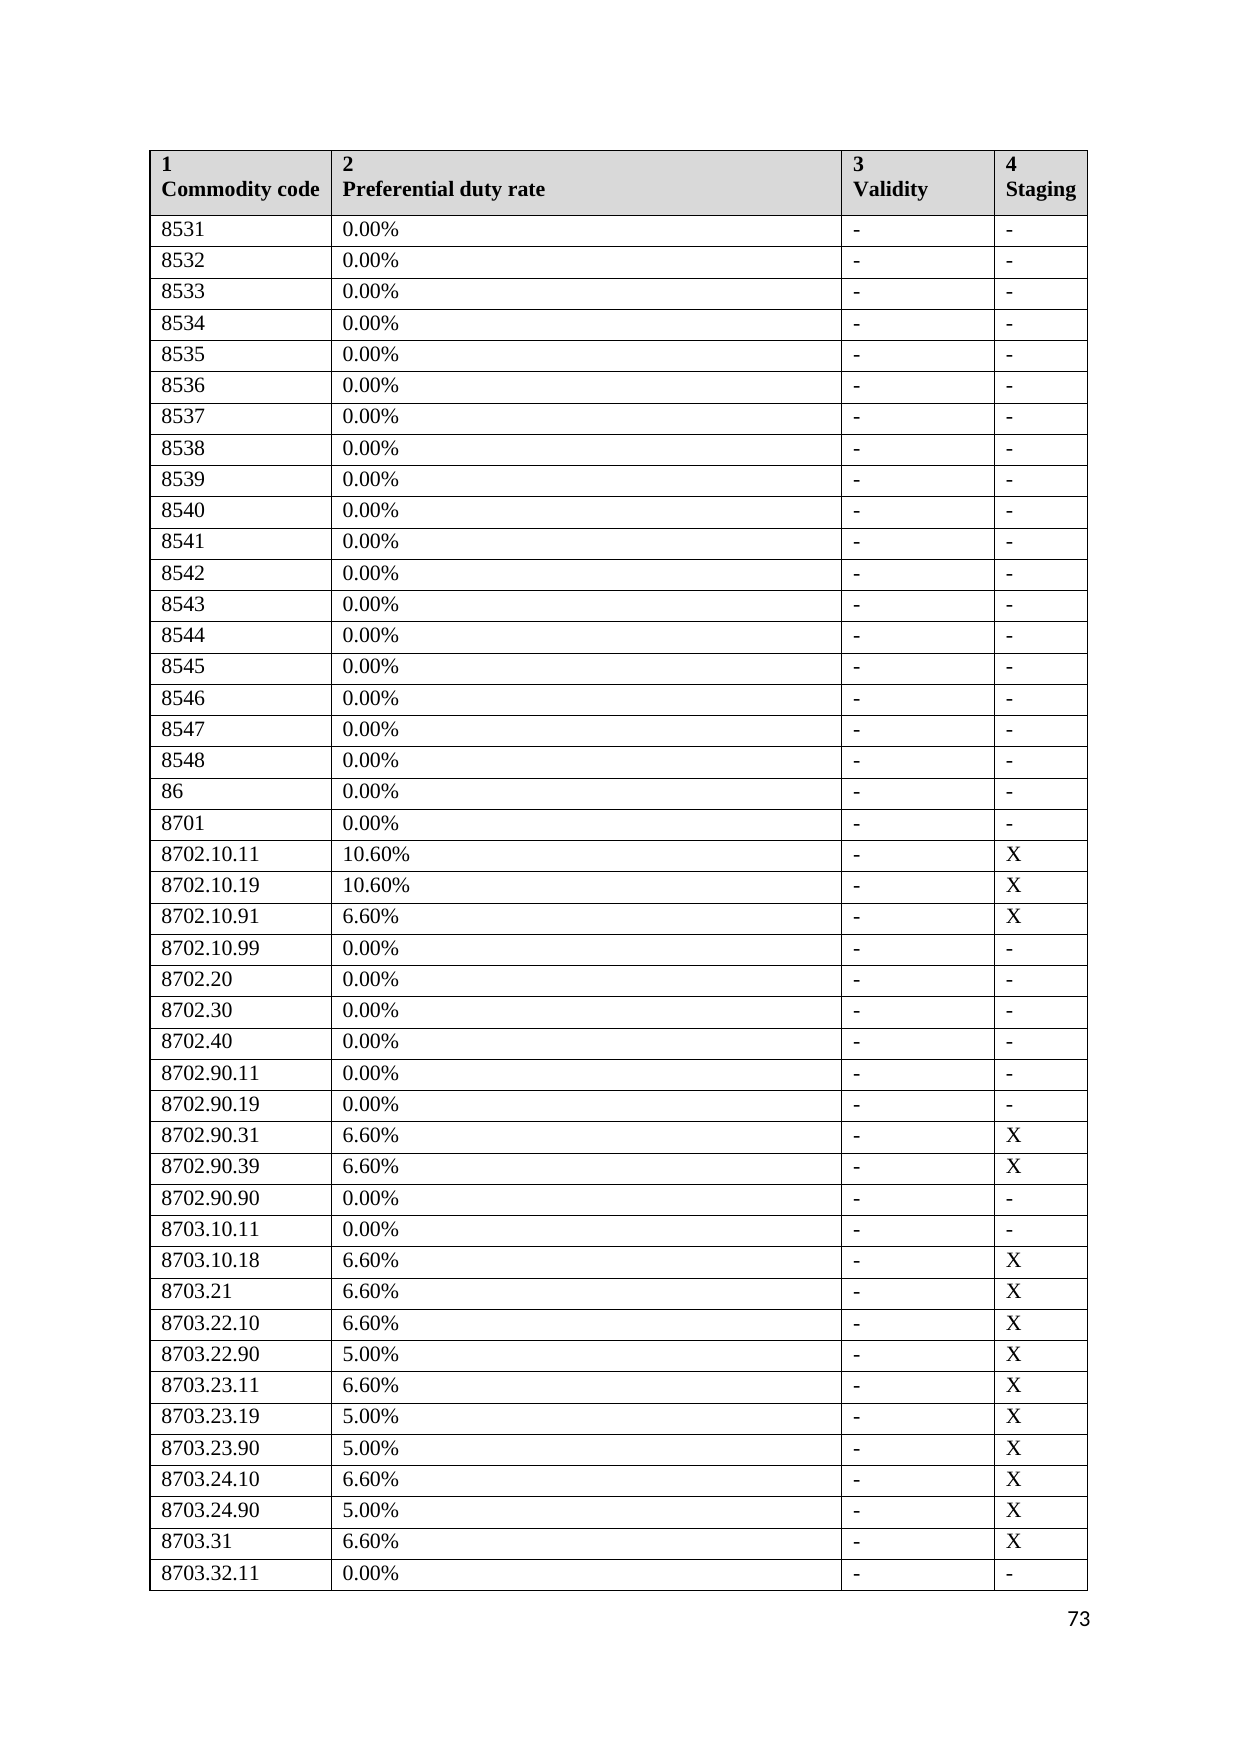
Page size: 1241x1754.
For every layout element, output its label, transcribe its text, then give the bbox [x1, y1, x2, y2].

table_cell 6.60% [332, 1529, 841, 1559]
table_cell - [842, 1497, 994, 1527]
table_cell 0.00% [332, 779, 841, 809]
table_cell X [995, 1372, 1087, 1402]
table_cell 6.60% [332, 904, 841, 934]
table_cell 8702.10.11 [151, 841, 331, 871]
table_cell - [842, 341, 994, 371]
table_cell 0.00% [332, 372, 841, 402]
table_cell 5.00% [332, 1435, 841, 1465]
table_cell 0.00% [332, 1216, 841, 1246]
table_cell 8544 [151, 622, 331, 652]
table_cell - [842, 1341, 994, 1371]
table_cell 8532 [151, 247, 331, 277]
table_cell 8703.10.18 [151, 1247, 331, 1277]
table_cell 0.00% [332, 310, 841, 340]
table_cell 86 [151, 779, 331, 809]
table_cell X [995, 1310, 1087, 1340]
table_cell 8702.20 [151, 966, 331, 996]
table_cell - [842, 404, 994, 434]
table_cell 0.00% [332, 622, 841, 652]
table_cell 8703.31 [151, 1529, 331, 1559]
table_cell - [995, 1060, 1087, 1090]
table_cell - [842, 1560, 994, 1590]
table_cell 0.00% [332, 966, 841, 996]
table_cell 8702.10.91 [151, 904, 331, 934]
table_cell - [842, 216, 994, 246]
table_cell 8703.21 [151, 1279, 331, 1309]
table_cell 6.60% [332, 1279, 841, 1309]
table_cell 0.00% [332, 997, 841, 1027]
table_cell - [995, 591, 1087, 621]
table_header 4 Staging [995, 151, 1087, 215]
table_cell 0.00% [332, 810, 841, 840]
table_cell 8537 [151, 404, 331, 434]
table_cell - [842, 247, 994, 277]
table_cell - [995, 372, 1087, 402]
table_cell - [842, 841, 994, 871]
table_cell 6.60% [332, 1122, 841, 1152]
table_cell 0.00% [332, 685, 841, 715]
table_cell - [842, 685, 994, 715]
table_cell - [995, 216, 1087, 246]
table_cell 0.00% [332, 466, 841, 496]
table_cell 0.00% [332, 1091, 841, 1121]
table_cell - [842, 1122, 994, 1152]
table_cell 8536 [151, 372, 331, 402]
table_cell - [842, 1404, 994, 1434]
table_cell - [995, 435, 1087, 465]
table_cell 8702.40 [151, 1029, 331, 1059]
table_cell 8702.10.99 [151, 935, 331, 965]
table_cell 5.00% [332, 1404, 841, 1434]
table_cell - [842, 622, 994, 652]
table_cell 8701 [151, 810, 331, 840]
table_cell - [842, 716, 994, 746]
table_cell X [995, 872, 1087, 902]
table_cell 8702.90.19 [151, 1091, 331, 1121]
table_cell - [995, 560, 1087, 590]
table_cell - [842, 1029, 994, 1059]
table_cell - [995, 779, 1087, 809]
table_cell X [995, 1497, 1087, 1527]
table_cell 6.60% [332, 1466, 841, 1496]
table_cell - [995, 1029, 1087, 1059]
table_cell - [842, 1185, 994, 1215]
table_cell 8533 [151, 279, 331, 309]
table_cell - [995, 966, 1087, 996]
table_cell 8702.30 [151, 997, 331, 1027]
table_cell 8543 [151, 591, 331, 621]
table_cell 0.00% [332, 560, 841, 590]
table_cell X [995, 1404, 1087, 1434]
table_cell - [842, 1529, 994, 1559]
table_cell X [995, 1154, 1087, 1184]
table_cell - [842, 529, 994, 559]
table_cell 0.00% [332, 247, 841, 277]
table_cell - [995, 1091, 1087, 1121]
table_cell 0.00% [332, 747, 841, 777]
table_cell 8702.90.90 [151, 1185, 331, 1215]
table_header 3 Validity [842, 151, 994, 215]
table_cell 0.00% [332, 341, 841, 371]
table_cell 8703.22.90 [151, 1341, 331, 1371]
table_cell 6.60% [332, 1154, 841, 1184]
table_header 2 Preferential duty rate [332, 151, 841, 215]
table_cell - [995, 1185, 1087, 1215]
table_cell - [995, 310, 1087, 340]
table_cell X [995, 841, 1087, 871]
table_cell - [842, 872, 994, 902]
table_cell - [995, 654, 1087, 684]
table_cell 0.00% [332, 529, 841, 559]
table_cell 8539 [151, 466, 331, 496]
table_cell X [995, 1341, 1087, 1371]
table_cell 8703.32.11 [151, 1560, 331, 1590]
table_cell X [995, 1466, 1087, 1496]
table_cell - [842, 810, 994, 840]
table_cell 8534 [151, 310, 331, 340]
table_cell - [842, 966, 994, 996]
table_cell X [995, 1435, 1087, 1465]
table_cell - [842, 1154, 994, 1184]
table_cell - [995, 997, 1087, 1027]
table_cell - [842, 1435, 994, 1465]
table_cell 8541 [151, 529, 331, 559]
table_cell 5.00% [332, 1341, 841, 1371]
table_cell - [842, 279, 994, 309]
table_cell - [842, 1247, 994, 1277]
table_cell 8702.90.31 [151, 1122, 331, 1152]
table_header 1 Commodity code [151, 151, 331, 215]
table_cell - [995, 716, 1087, 746]
table_cell - [842, 591, 994, 621]
table_cell - [995, 685, 1087, 715]
table_cell 8531 [151, 216, 331, 246]
table_cell 0.00% [332, 716, 841, 746]
table_cell - [842, 997, 994, 1027]
table_cell 8546 [151, 685, 331, 715]
table_cell 8703.23.11 [151, 1372, 331, 1402]
table_cell 8703.22.10 [151, 1310, 331, 1340]
table_cell - [842, 904, 994, 934]
table_cell - [995, 341, 1087, 371]
table_cell - [995, 247, 1087, 277]
table_cell 0.00% [332, 654, 841, 684]
table_cell 0.00% [332, 404, 841, 434]
table_cell - [842, 747, 994, 777]
table_cell 6.60% [332, 1310, 841, 1340]
table_cell - [995, 747, 1087, 777]
table_cell 0.00% [332, 935, 841, 965]
table_cell - [842, 1091, 994, 1121]
table_cell - [842, 1310, 994, 1340]
table_cell 0.00% [332, 435, 841, 465]
table_cell 0.00% [332, 591, 841, 621]
table_cell - [842, 654, 994, 684]
table_cell - [842, 1060, 994, 1090]
table_cell - [842, 466, 994, 496]
table_cell 0.00% [332, 497, 841, 527]
table_cell - [842, 497, 994, 527]
table_cell X [995, 904, 1087, 934]
table_cell - [995, 404, 1087, 434]
table_cell - [995, 935, 1087, 965]
table_cell 8548 [151, 747, 331, 777]
table_cell - [995, 529, 1087, 559]
table_cell 8702.10.19 [151, 872, 331, 902]
table_cell 6.60% [332, 1247, 841, 1277]
table_cell - [995, 1560, 1087, 1590]
table_cell - [842, 310, 994, 340]
table_cell 8540 [151, 497, 331, 527]
table_cell - [842, 560, 994, 590]
table_cell 0.00% [332, 1185, 841, 1215]
table_cell 8545 [151, 654, 331, 684]
table_cell - [842, 1466, 994, 1496]
table_cell - [842, 779, 994, 809]
table_cell 8538 [151, 435, 331, 465]
table_cell - [995, 466, 1087, 496]
table_cell 8703.24.10 [151, 1466, 331, 1496]
table_cell 8703.10.11 [151, 1216, 331, 1246]
table_cell - [995, 497, 1087, 527]
table_cell 0.00% [332, 1060, 841, 1090]
table_cell - [995, 1216, 1087, 1246]
table_cell 8535 [151, 341, 331, 371]
table_cell X [995, 1529, 1087, 1559]
table_cell 8703.23.19 [151, 1404, 331, 1434]
table_cell 10.60% [332, 872, 841, 902]
table_cell 8703.23.90 [151, 1435, 331, 1465]
table_cell 10.60% [332, 841, 841, 871]
table_cell - [842, 935, 994, 965]
table_cell 8702.90.39 [151, 1154, 331, 1184]
table_cell 0.00% [332, 279, 841, 309]
table_cell - [995, 279, 1087, 309]
table_cell 0.00% [332, 216, 841, 246]
table_cell 6.60% [332, 1372, 841, 1402]
table_cell - [842, 1216, 994, 1246]
table_cell 5.00% [332, 1497, 841, 1527]
table_cell - [842, 372, 994, 402]
table_cell - [842, 1372, 994, 1402]
table_cell X [995, 1247, 1087, 1277]
table_cell 0.00% [332, 1560, 841, 1590]
table_cell 8542 [151, 560, 331, 590]
table_cell - [842, 1279, 994, 1309]
table_cell - [995, 810, 1087, 840]
table_cell - [842, 435, 994, 465]
table_cell 0.00% [332, 1029, 841, 1059]
table_cell X [995, 1279, 1087, 1309]
table_cell 8547 [151, 716, 331, 746]
table_cell - [995, 622, 1087, 652]
table_cell X [995, 1122, 1087, 1152]
table_cell 8703.24.90 [151, 1497, 331, 1527]
table_cell 8702.90.11 [151, 1060, 331, 1090]
